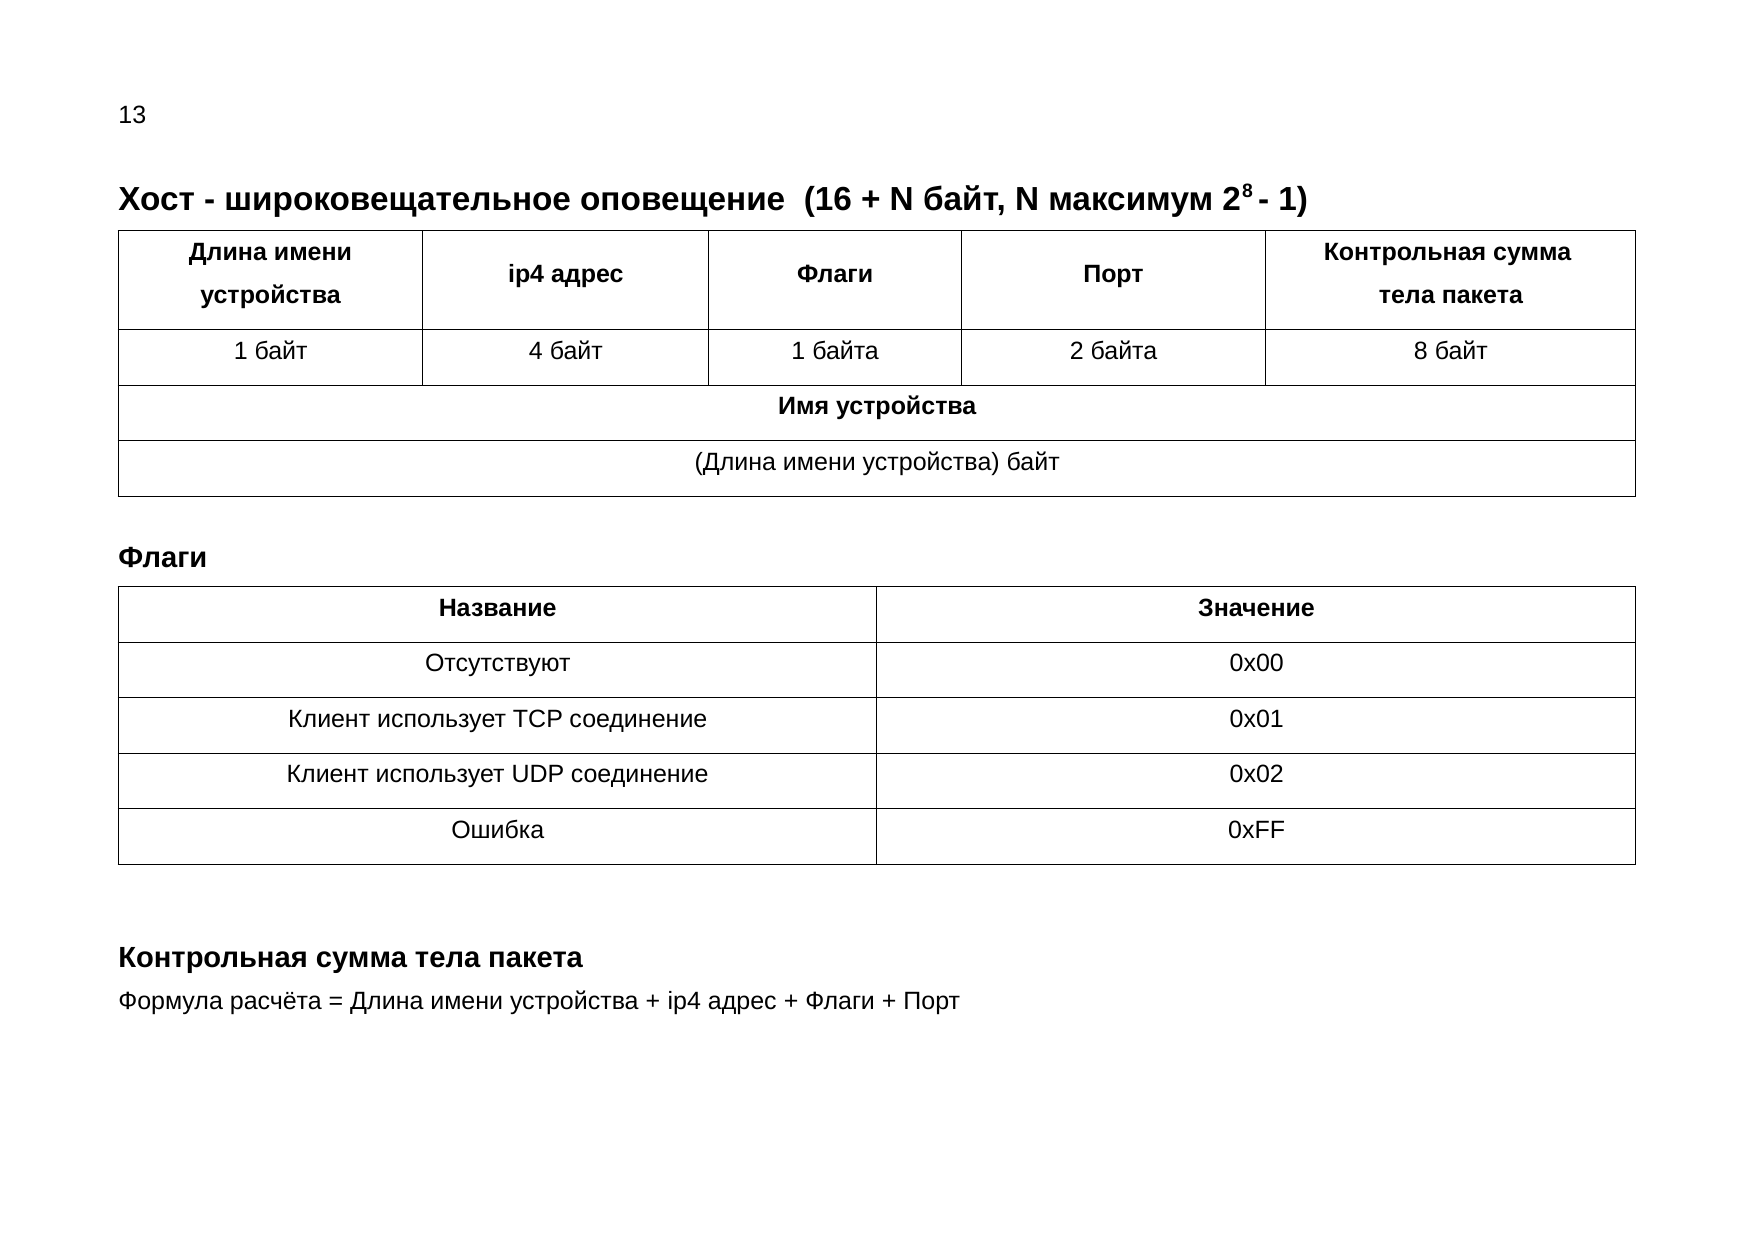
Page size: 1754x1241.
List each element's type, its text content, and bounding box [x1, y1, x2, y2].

table_cell 0x02 [877, 754, 1635, 808]
table_cell 0x01 [877, 698, 1635, 753]
subtitle Хост - широковещательное оповещение (16 + N байт, N максимум 28 - 1) [118, 179, 1636, 218]
table_cell 8 байт [1266, 330, 1635, 384]
table_cell 4 байт [423, 330, 708, 384]
table_cell 1 байт [119, 330, 422, 384]
table_cell 2 байта [962, 330, 1265, 384]
table_header Длина имени устройства [119, 231, 422, 329]
table_cell 0xFF [877, 809, 1635, 864]
table_header Флаги [709, 231, 961, 329]
table_cell 0x00 [877, 643, 1635, 697]
table_cell (Длина имени устройства) байт [119, 441, 1635, 496]
table_cell Имя устройства [119, 386, 1635, 440]
table_header Значение [877, 587, 1635, 642]
subtitle Формула расчёта = Длина имени устройства + ip4 адрес + Флаги + Порт [118, 986, 1636, 1015]
table_cell Ошибка [119, 809, 876, 864]
table_cell 1 байта [709, 330, 961, 384]
table_cell Клиент использует TCP соединение [119, 698, 876, 753]
table_cell Отсутствуют [119, 643, 876, 697]
subtitle Флаги [118, 540, 1636, 573]
table_header ip4 адрес [423, 231, 708, 329]
table_header Контрольная сумма тела пакета [1266, 231, 1635, 329]
table_header Порт [962, 231, 1265, 329]
subtitle Контрольная сумма тела пакета [118, 940, 1636, 973]
table_header Название [119, 587, 876, 642]
table_cell Клиент использует UDP соединение [119, 754, 876, 808]
